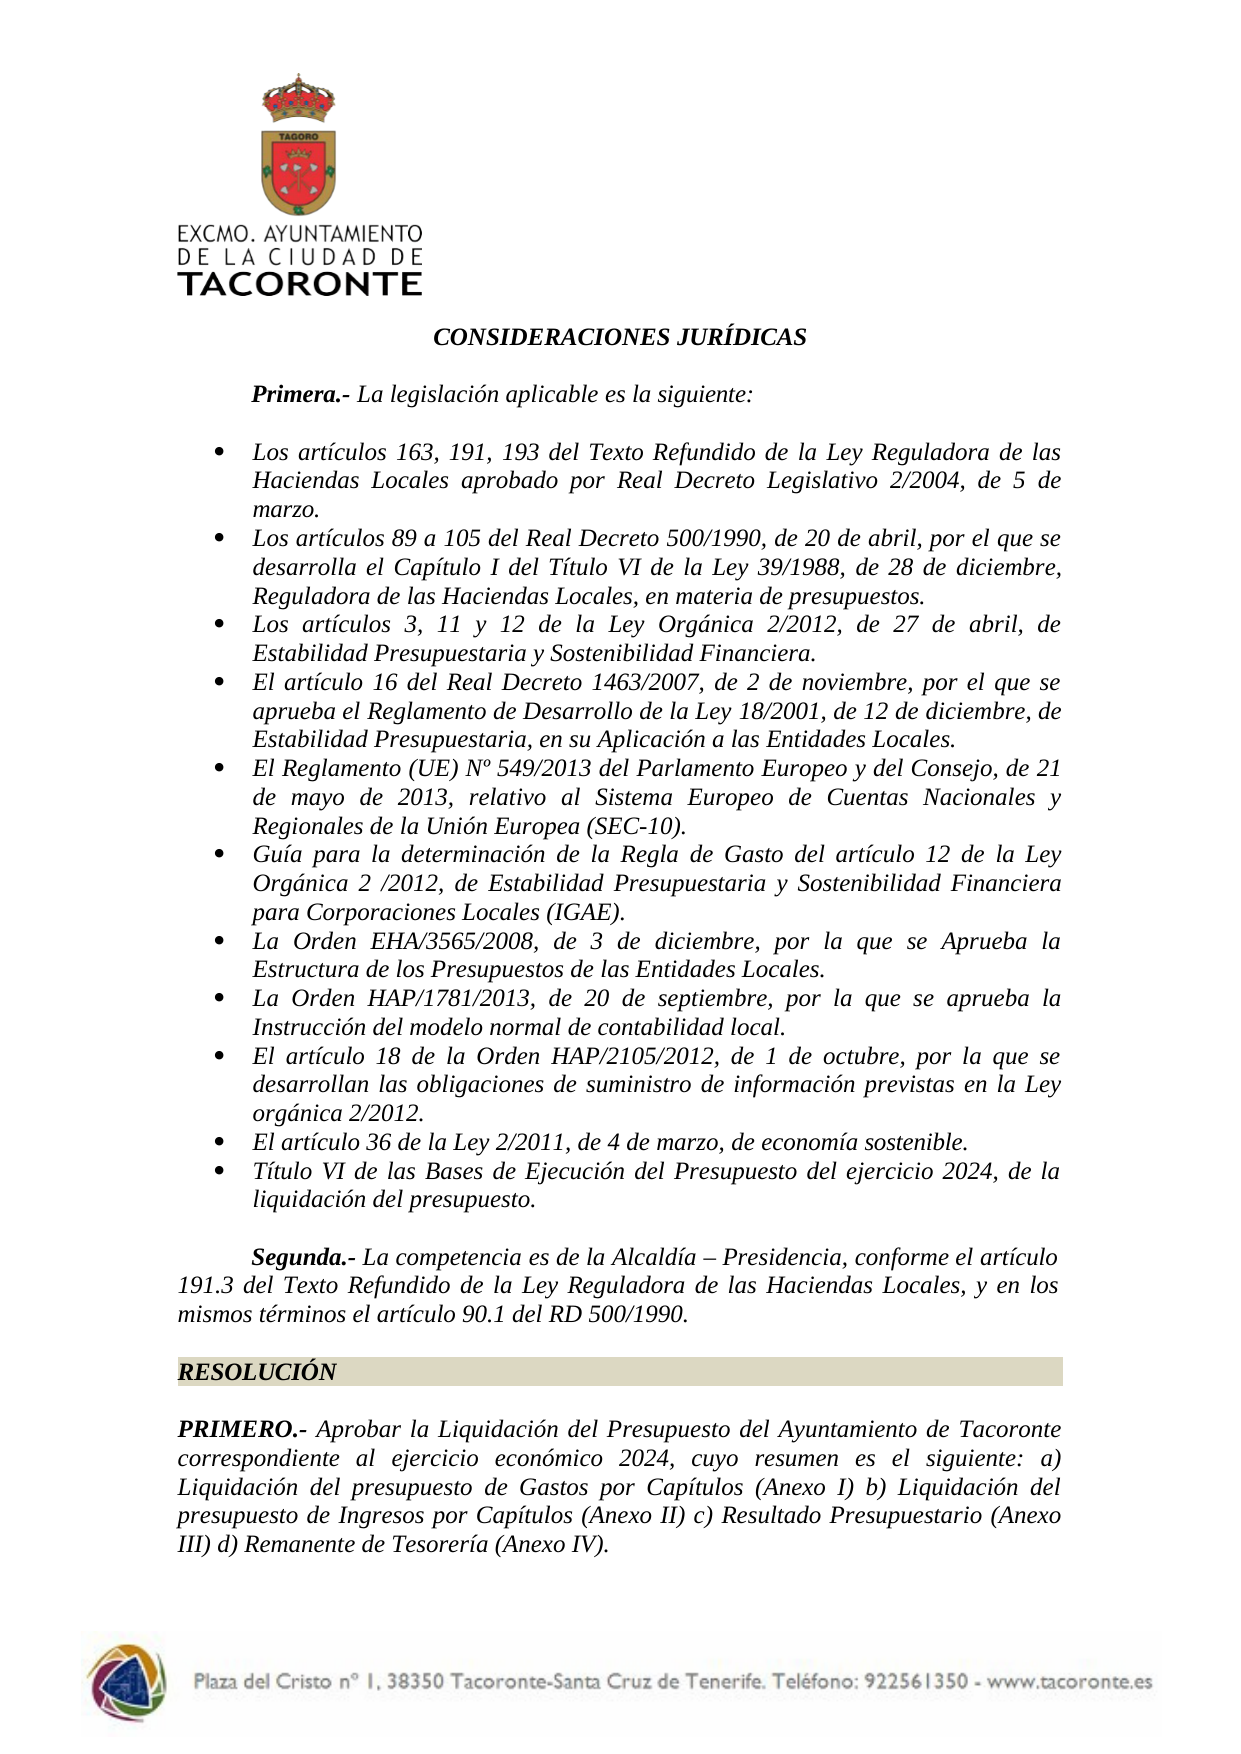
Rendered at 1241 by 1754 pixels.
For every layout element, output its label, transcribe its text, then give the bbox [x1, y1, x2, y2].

picture [80, 1631, 1163, 1737]
list Los artículos 3, 11 y 12 de la Ley Orgánica 2/2012, de 27 de abril, de Estabilidad Presupuestaria y Sostenibilidad Financiera. [215, 609, 1062, 667]
list La Orden HAP/1781/2013, de 20 de septiembre, por la que se aprueba la Instrucción del modelo normal de contabilidad local. [215, 983, 1063, 1041]
text Primera.- La legislación aplicable es la siguiente: [251, 379, 1093, 408]
list La Orden EHA/3565/2008, de 3 de diciembre, por la que se Aprueba la Estructura de los Presupuestos de las Entidades Locales. [215, 926, 1062, 983]
list Título VI de las Bases de Ejecución del Presupuesto del ejercicio 2024, de la liquidación del presupuesto. [215, 1156, 1062, 1213]
subtitle RESOLUCIÓN [148, 1357, 1093, 1386]
list El artículo 18 de la Orden HAP/2105/2012, de 1 de octubre, por la que se desarrollan las obligaciones de suministro de información previstas en la Ley orgánica 2/2012. [215, 1041, 1062, 1127]
list El Reglamento (UE) Nº 549/2013 del Parlamento Europeo y del Consejo, de 21 de mayo de 2013, relativo al Sistema Europeo de Cuentas Nacionales y Regionales de la Unión Europea (SEC-10). [215, 753, 1062, 839]
subtitle CONSIDERACIONES JURÍDICAS [148, 322, 1093, 351]
list El artículo 16 del Real Decreto 1463/2007, de 2 de noviembre, por el que se aprueba el Reglamento de Desarrollo de la Ley 18/2001, de 12 de diciembre, de Estabilidad Presupuestaria, en su Aplicación a las Entidades Locales. [215, 667, 1062, 753]
picture [177, 73, 422, 296]
list Los artículos 163, 191, 193 del Texto Refundido de la Ley Reguladora de las Haciendas Locales aprobado por Real Decreto Legislativo 2/2004, de 5 de marzo. [215, 437, 1062, 523]
list Los artículos 89 a 105 del Real Decreto 500/1990, de 20 de abril, por el que se desarrolla el Capítulo I del Título VI de la Ley 39/1988, de 28 de diciembre, Reguladora de las Haciendas Locales, en materia de presupuestos. [215, 523, 1063, 609]
text PRIMERO.- Aprobar la Liquidación del Presupuesto del Ayuntamiento de Tacoronte correspondiente al ejercicio económico 2024, cuyo resumen es el siguiente: a) Liquidación del presupuesto de Gastos por Capítulos (Anexo I) b) Liquidación del presupuesto de Ingresos por Capítulos (Anexo II) c) Resultado Presupuestario (Anexo III) d) Remanente de Tesorería (Anexo IV). [177, 1414, 1062, 1558]
text 191.3 del Texto Refundido de la Ley Reguladora de las Haciendas Locales, y en los mismos términos el artículo 90.1 del RD 500/1990. [177, 1271, 1093, 1328]
list El artículo 36 de la Ley 2/2011, de 4 de marzo, de economía sostenible. [215, 1127, 1093, 1156]
list Guía para la determinación de la Regla de Gasto del artículo 12 de la Ley Orgánica 2 /2012, de Estabilidad Presupuestaria y Sostenibilidad Financiera para Corporaciones Locales (IGAE). [215, 839, 1062, 926]
text Segunda.- La competencia es de la Alcaldía – Presidencia, conforme el artículo [251, 1242, 1093, 1271]
